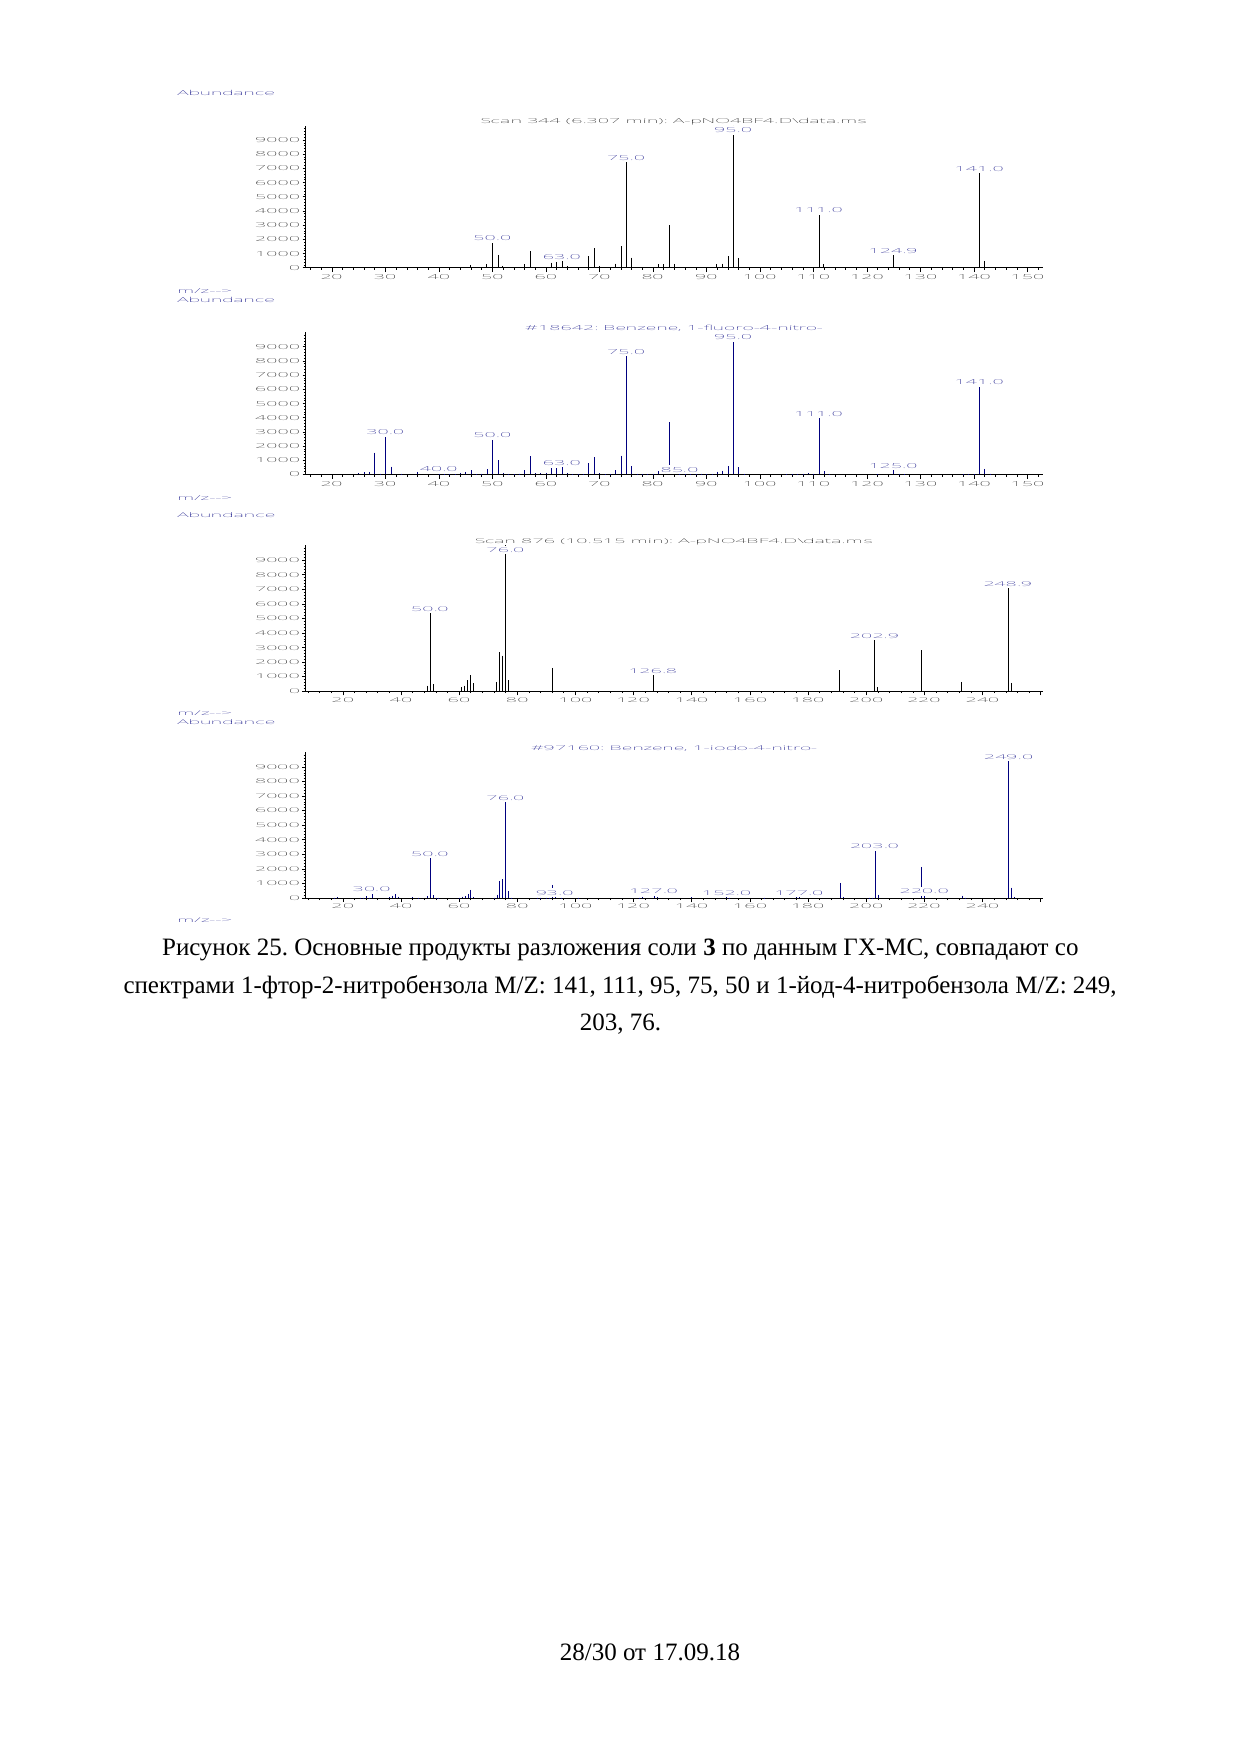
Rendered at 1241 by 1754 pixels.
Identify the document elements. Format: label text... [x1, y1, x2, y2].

text Рисунок 25. Основные продукты разложения соли 3 по данным ГХ-МС, совпадают со спектрами 1-фтор-2-нитробензола M/Z: 141, 111, 95, 75, 50 и 1-йод-4-нитробензола M/Z: 249, 203, 76. [118, 932, 1122, 1036]
